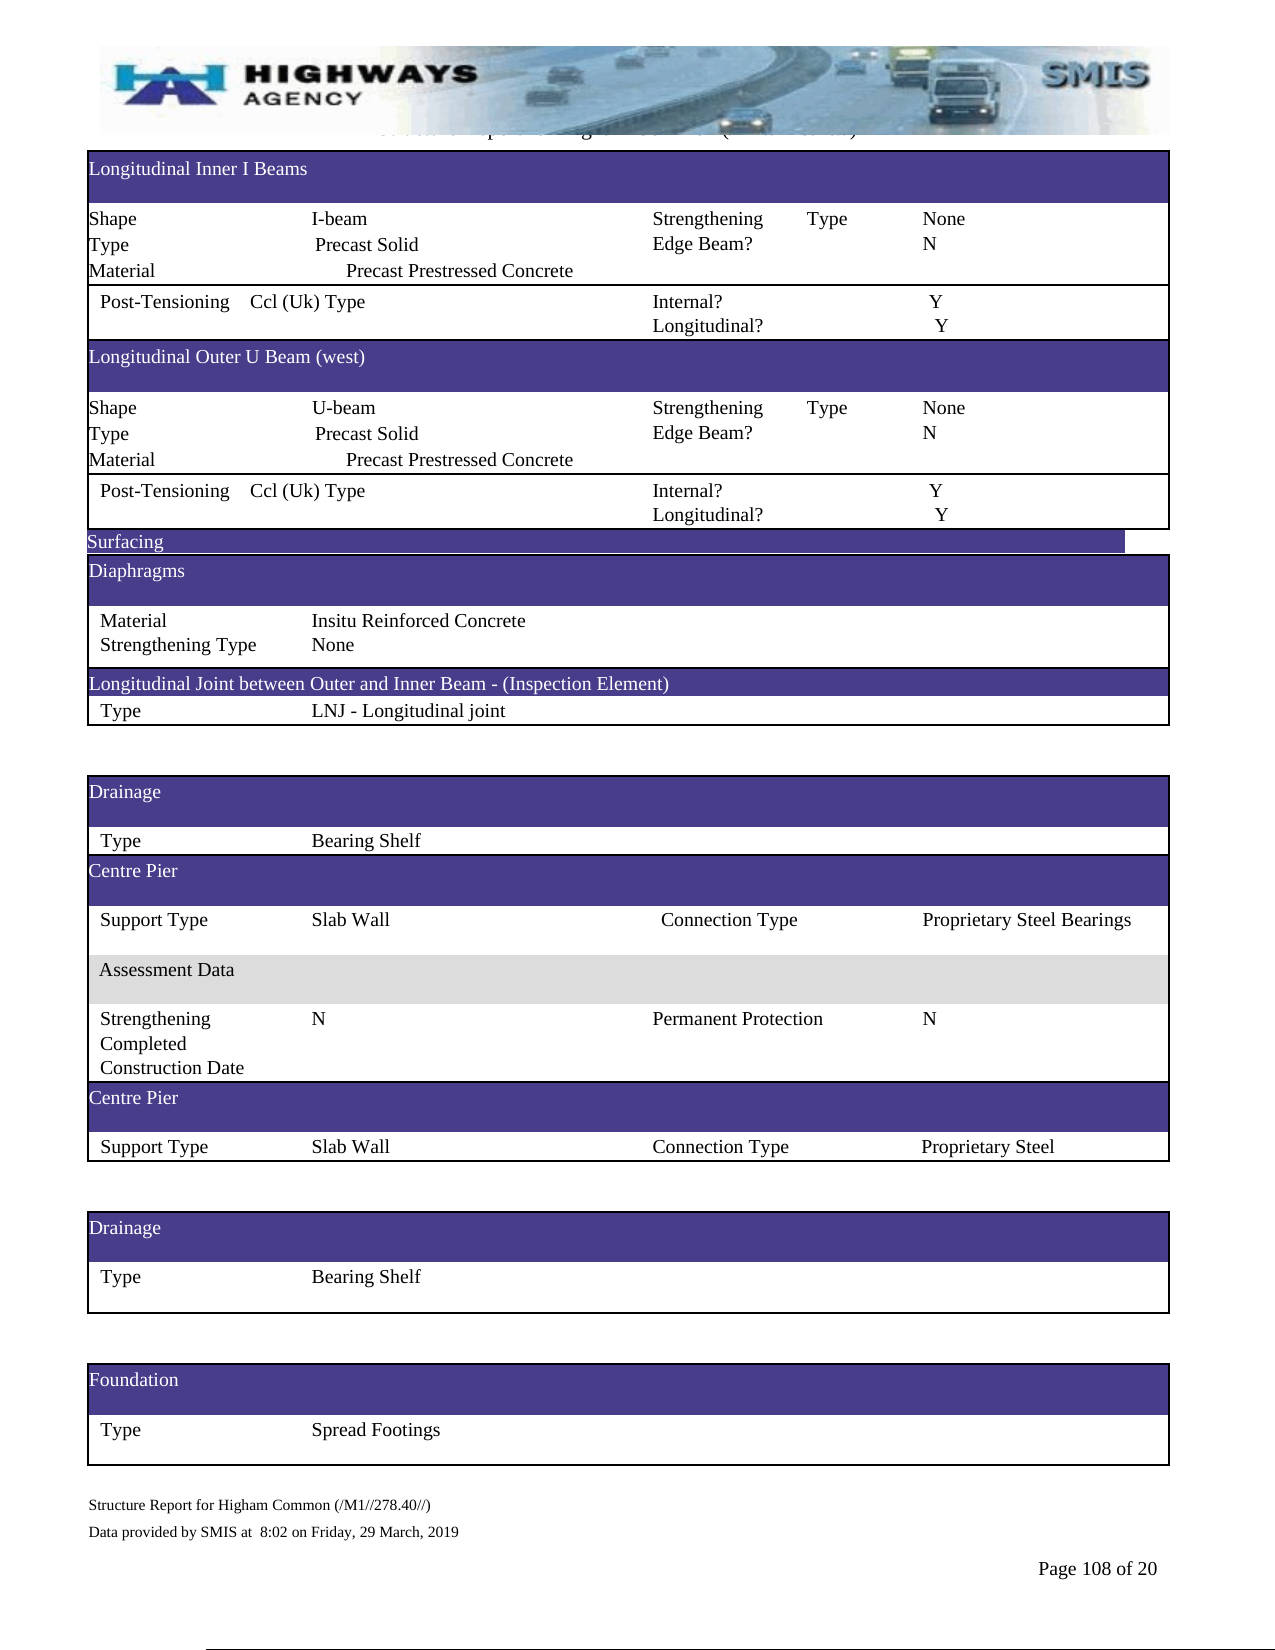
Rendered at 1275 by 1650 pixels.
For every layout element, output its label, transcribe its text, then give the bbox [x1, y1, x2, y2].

table_cell [921, 1365, 1168, 1415]
table_cell Centre Pier [89, 1083, 311, 1132]
table_cell [652, 1162, 921, 1211]
table_cell [921, 341, 1168, 392]
table_cell Spread Footings [311, 1415, 652, 1464]
table_cell LNJ - Longitudinal joint [311, 696, 1168, 724]
table_cell Connection Type [652, 1132, 921, 1159]
table_cell Y Y [921, 286, 1168, 339]
table_cell Internal? Longitudinal? [652, 286, 921, 339]
table_cell Strengthening Completed Construction Date [89, 1004, 311, 1081]
table_cell Assessment Data [89, 955, 311, 1004]
table_cell N [921, 1004, 1168, 1081]
table_cell Drainage [89, 777, 311, 827]
table_cell Shape U-beam Type Precast Solid Material Precast Prestressed Concrete [89, 392, 652, 472]
table_header Diaphragms [89, 556, 311, 606]
table_cell [511, 955, 557, 1004]
table_cell Post-Tensioning Ccl (Uk) Type [89, 475, 652, 528]
table_cell [311, 1213, 652, 1262]
table_cell Support Type [89, 906, 311, 955]
table_cell [652, 1213, 921, 1262]
table_cell [652, 1415, 921, 1464]
table_cell [921, 1415, 1168, 1464]
table_cell [311, 955, 511, 1004]
table_cell Bearing Shelf [311, 827, 1168, 854]
table_cell [311, 856, 511, 906]
table_cell Post-Tensioning Ccl (Uk) Type [89, 286, 652, 339]
table_cell [311, 777, 1168, 827]
table_cell Strengthening Type Edge Beam? [652, 203, 921, 283]
table_header [921, 152, 1168, 203]
table_cell [88, 1314, 311, 1363]
table_cell Insitu Reinforced Concrete None [311, 606, 1168, 667]
table_cell [511, 856, 557, 906]
table_cell Proprietary Steel [921, 1132, 1168, 1159]
table_cell Type [89, 1415, 311, 1464]
table_cell [311, 1365, 652, 1415]
table_cell [652, 1365, 921, 1415]
table_cell Type [89, 1263, 311, 1312]
table_cell Material Strengthening Type [89, 606, 311, 667]
table_header [652, 152, 921, 203]
table_cell [88, 1162, 311, 1211]
table_cell Support Type [89, 1132, 311, 1159]
table_cell [921, 1162, 1169, 1211]
table_cell Type [89, 696, 311, 724]
table_cell Slab Wall [311, 1132, 652, 1159]
table_cell [311, 1314, 652, 1363]
table_cell Strengthening Type Edge Beam? [652, 392, 921, 472]
table_cell [557, 856, 921, 906]
table_header [311, 556, 1168, 606]
table_cell Centre Pier [89, 856, 311, 906]
table_cell Shape I-beam Type Precast Solid Material Precast Prestressed Concrete [89, 203, 652, 283]
table_cell None N [921, 392, 1168, 472]
table_cell Longitudinal Outer U Beam (west) [89, 341, 652, 392]
table_cell Y Y [921, 475, 1168, 528]
table_cell [921, 1083, 1168, 1132]
table_cell Bearing Shelf [311, 1263, 652, 1312]
table_cell [921, 856, 1168, 906]
table_cell [88, 726, 311, 775]
table_cell [921, 1314, 1169, 1363]
table_cell [652, 1314, 921, 1363]
table_cell [311, 726, 1169, 775]
table_cell [311, 1083, 652, 1132]
table_cell [652, 1263, 921, 1312]
table_cell [511, 1004, 557, 1081]
table_cell [557, 955, 921, 1004]
table_cell None N [921, 203, 1168, 283]
table_cell [652, 1083, 921, 1132]
table_cell N [311, 1004, 511, 1081]
text Surfacing [87, 530, 1125, 553]
table_cell Type [89, 827, 311, 854]
table_cell Longitudinal Joint between Outer and Inner Beam - (Inspection Element) [89, 669, 1168, 696]
table_cell Slab Wall [311, 906, 511, 955]
table_cell [921, 1213, 1168, 1262]
table_cell Proprietary Steel Bearings [921, 906, 1168, 955]
table_cell [311, 1162, 652, 1211]
table_cell Internal? Longitudinal? [652, 475, 921, 528]
table_cell Drainage [89, 1213, 311, 1262]
table_cell [511, 906, 557, 955]
table_header Longitudinal Inner I Beams [89, 152, 652, 203]
table_cell Connection Type [557, 906, 921, 955]
table_cell [921, 955, 1168, 1004]
table_cell [921, 1263, 1168, 1312]
table_cell [652, 341, 921, 392]
table_cell Permanent Protection [557, 1004, 921, 1081]
table_cell Foundation [89, 1365, 311, 1415]
